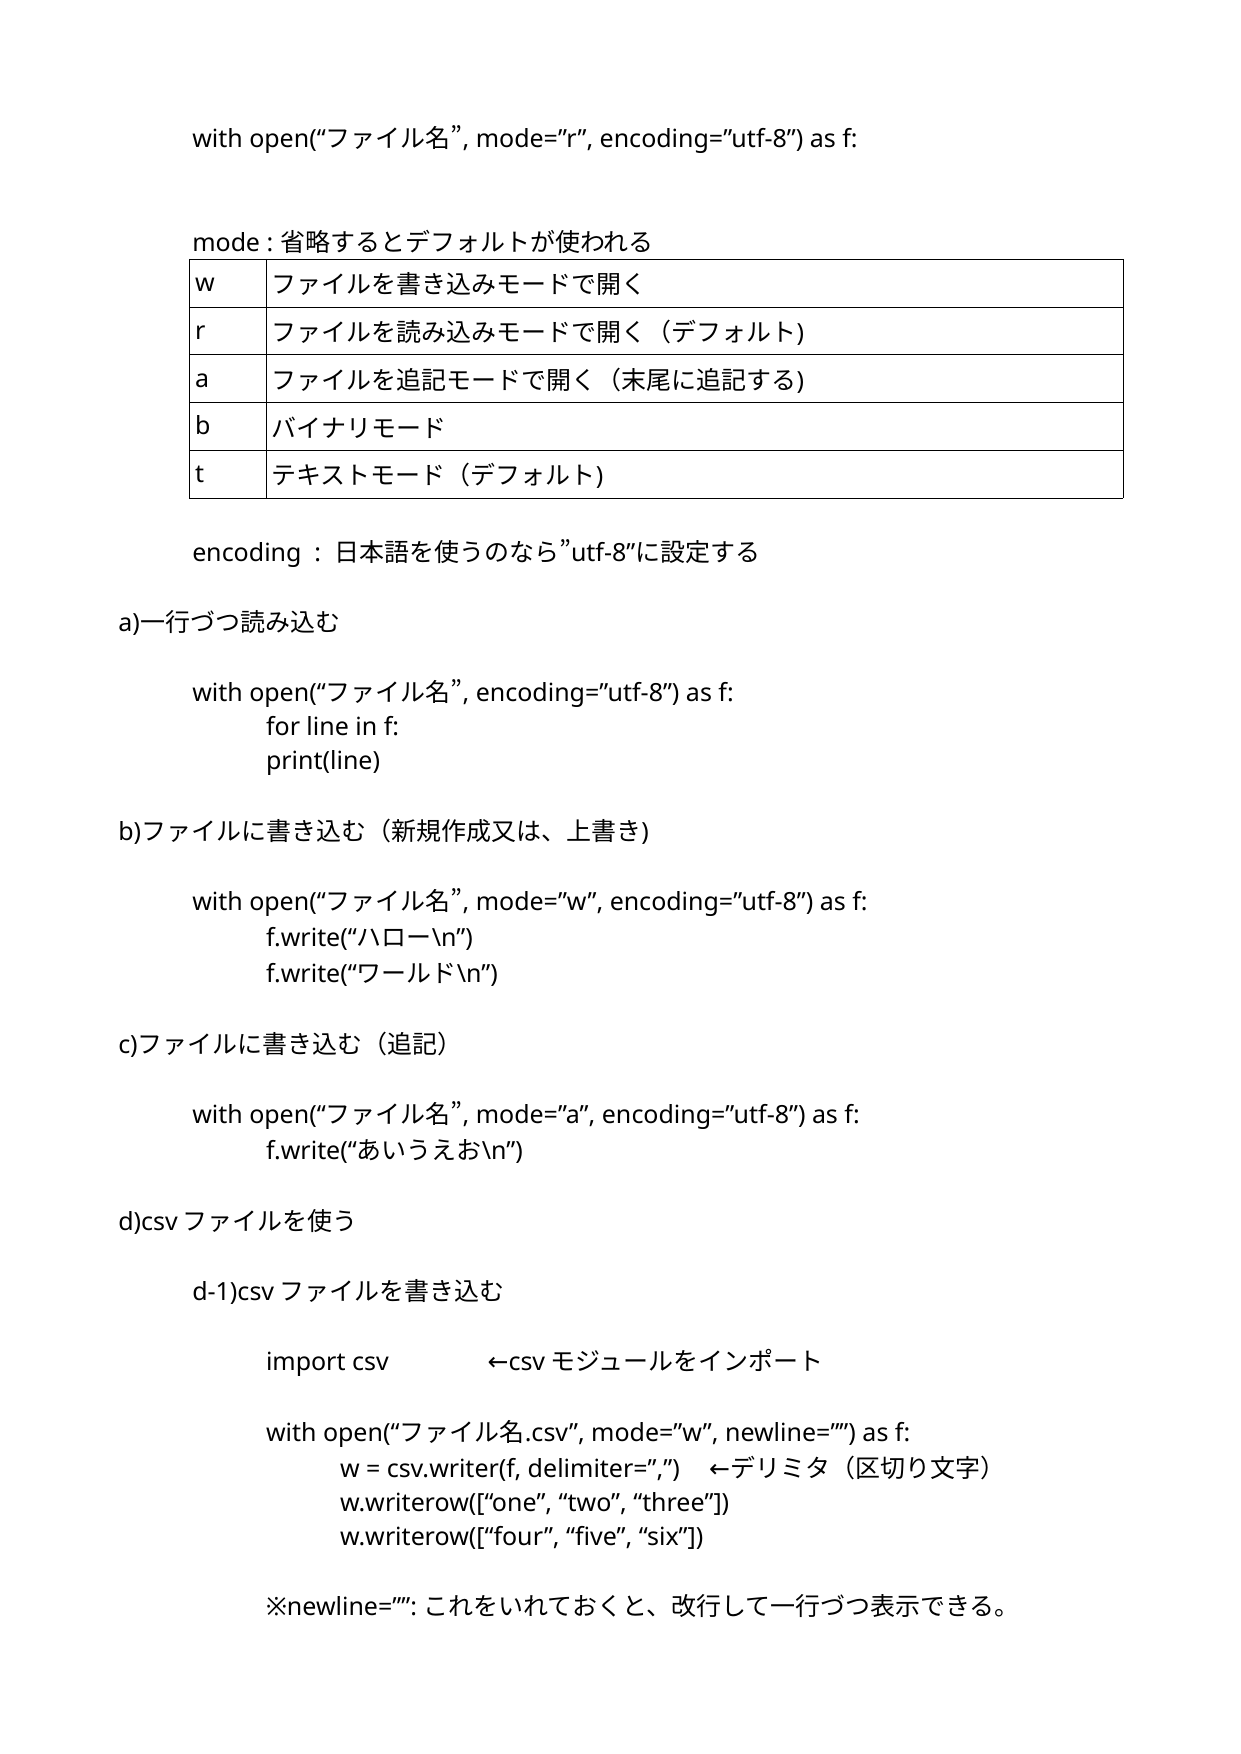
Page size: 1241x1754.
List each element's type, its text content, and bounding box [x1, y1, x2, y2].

text f.write(“ハロー\n”) [118, 918, 1122, 954]
text w.writerow([“one”, “two”, “three”]) [118, 1484, 1122, 1518]
text f.write(“ワールド\n”) [118, 954, 1122, 990]
text for line in f: [118, 709, 1122, 743]
table_cell ファイルを読み込みモードで開く（デフォルト) [267, 308, 1123, 354]
text c)ファイルに書き込む（追記） [118, 1024, 1122, 1060]
text w = csv.writer(f, delimiter=”,”) ←デリミタ（区切り文字） [118, 1448, 1122, 1484]
text d)csvファイルを使う [118, 1201, 1122, 1237]
table_cell テキストモード（デフォルト) [267, 451, 1123, 498]
text f.write(“あいうえお\n”) [118, 1131, 1122, 1167]
text with open(“ファイル名.csv”, mode=”w”, newline=””) as f: [118, 1412, 1122, 1448]
text with open(“ファイル名”, mode=”r”, encoding=”utf-8”) as f: [118, 118, 1122, 154]
text with open(“ファイル名”, mode=”w”, encoding=”utf-8”) as f: [118, 881, 1122, 918]
text import csv ←csvモジュールをインポート [118, 1342, 1122, 1378]
text encoding : 日本語を使うのなら”utf-8”に設定する [118, 532, 1122, 568]
table_header w [190, 260, 266, 307]
text d-1)csvファイルを書き込む [118, 1271, 1122, 1308]
text a)一行づつ読み込む [118, 602, 1122, 638]
text ※newline=””: これをいれておくと、改行して一行づつ表示できる。 [118, 1587, 1122, 1623]
text mode : 省略するとデフォルトが使われる [118, 222, 1122, 259]
table_cell r [190, 308, 266, 354]
table_cell t [190, 451, 266, 498]
table_cell a [190, 355, 266, 402]
table_cell バイナリモード [267, 403, 1123, 450]
text with open(“ファイル名”, encoding=”utf-8”) as f: [118, 673, 1122, 709]
text w.writerow([“four”, “five”, “six”]) [118, 1518, 1122, 1553]
text b)ファイルに書き込む（新規作成又は、上書き) [118, 811, 1122, 847]
table_cell ファイルを追記モードで開く（末尾に追記する) [267, 355, 1123, 402]
text print(line) [118, 743, 1122, 777]
text with open(“ファイル名”, mode=”a”, encoding=”utf-8”) as f: [118, 1094, 1122, 1131]
table_header ファイルを書き込みモードで開く [267, 260, 1123, 307]
table_cell b [190, 403, 266, 450]
